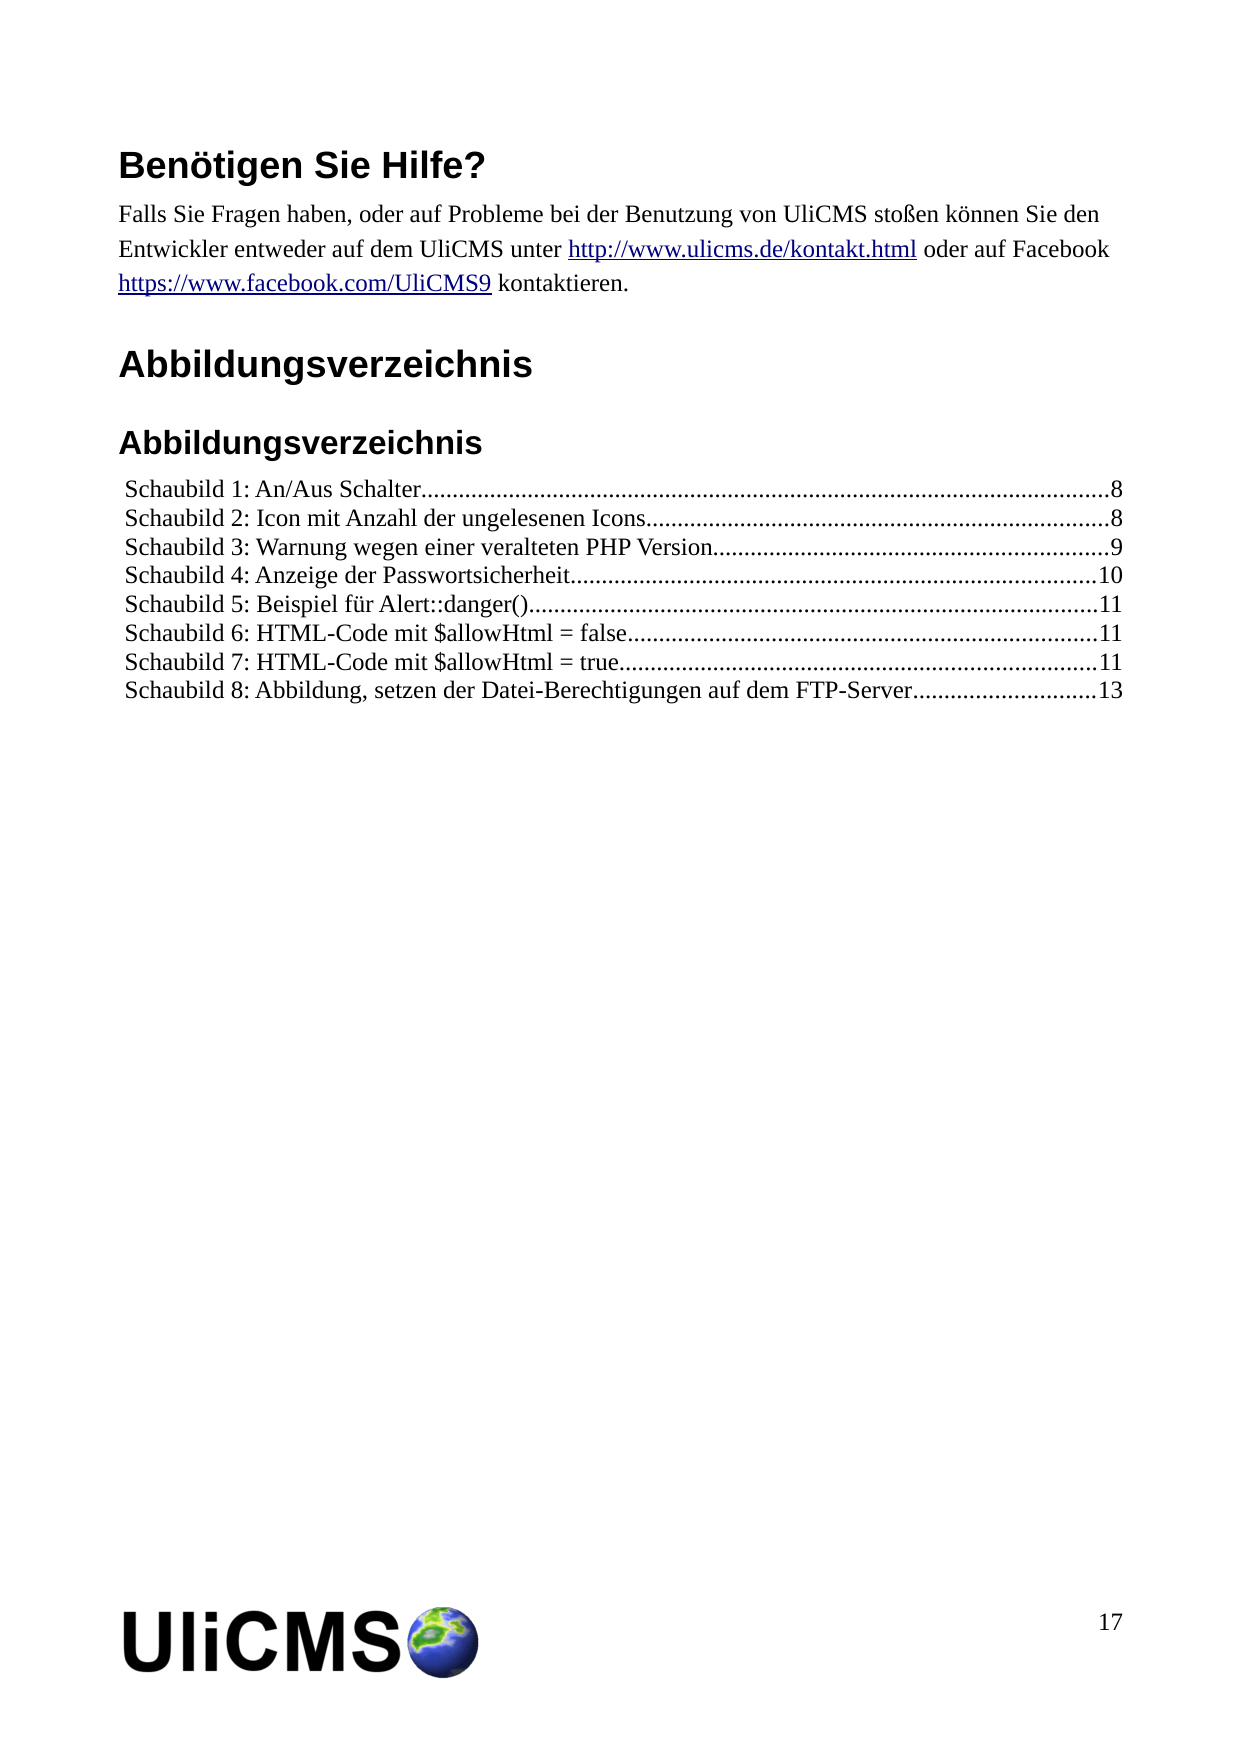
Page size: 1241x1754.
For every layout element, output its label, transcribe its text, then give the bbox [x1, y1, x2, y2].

subtitle Benötigen Sie Hilfe? [118, 143, 1123, 187]
picture [118, 1607, 479, 1681]
subtitle Abbildungsverzeichnis [118, 342, 1123, 386]
text Schaubild 1: An/Aus Schalter 8 [118, 474, 1123, 503]
text Schaubild 8: Abbildung, setzen der Datei-Berechtigungen auf dem FTP-Server 13 [118, 676, 1123, 704]
text Falls Sie Fragen haben, oder auf Probleme bei der Benutzung von UliCMS stoßen können Sie den Entwickler entweder auf dem UliCMS unter http://www.ulicms.de/kontakt.html oder auf Facebook https://www.facebook.com/UliCMS9 kontaktieren. [118, 199, 1123, 297]
text Schaubild 3: Warnung wegen einer veralteten PHP Version 9 [118, 532, 1123, 561]
subtitle Abbildungsverzeichnis [118, 423, 1123, 462]
text Schaubild 6: HTML-Code mit $allowHtml = false 11 [118, 618, 1123, 647]
text Schaubild 2: Icon mit Anzahl der ungelesenen Icons 8 [118, 503, 1123, 532]
text Schaubild 4: Anzeige der Passwortsicherheit 10 [118, 561, 1123, 589]
text Schaubild 7: HTML-Code mit $allowHtml = true 11 [118, 647, 1123, 676]
text Schaubild 5: Beispiel für Alert::danger() 11 [118, 589, 1123, 618]
